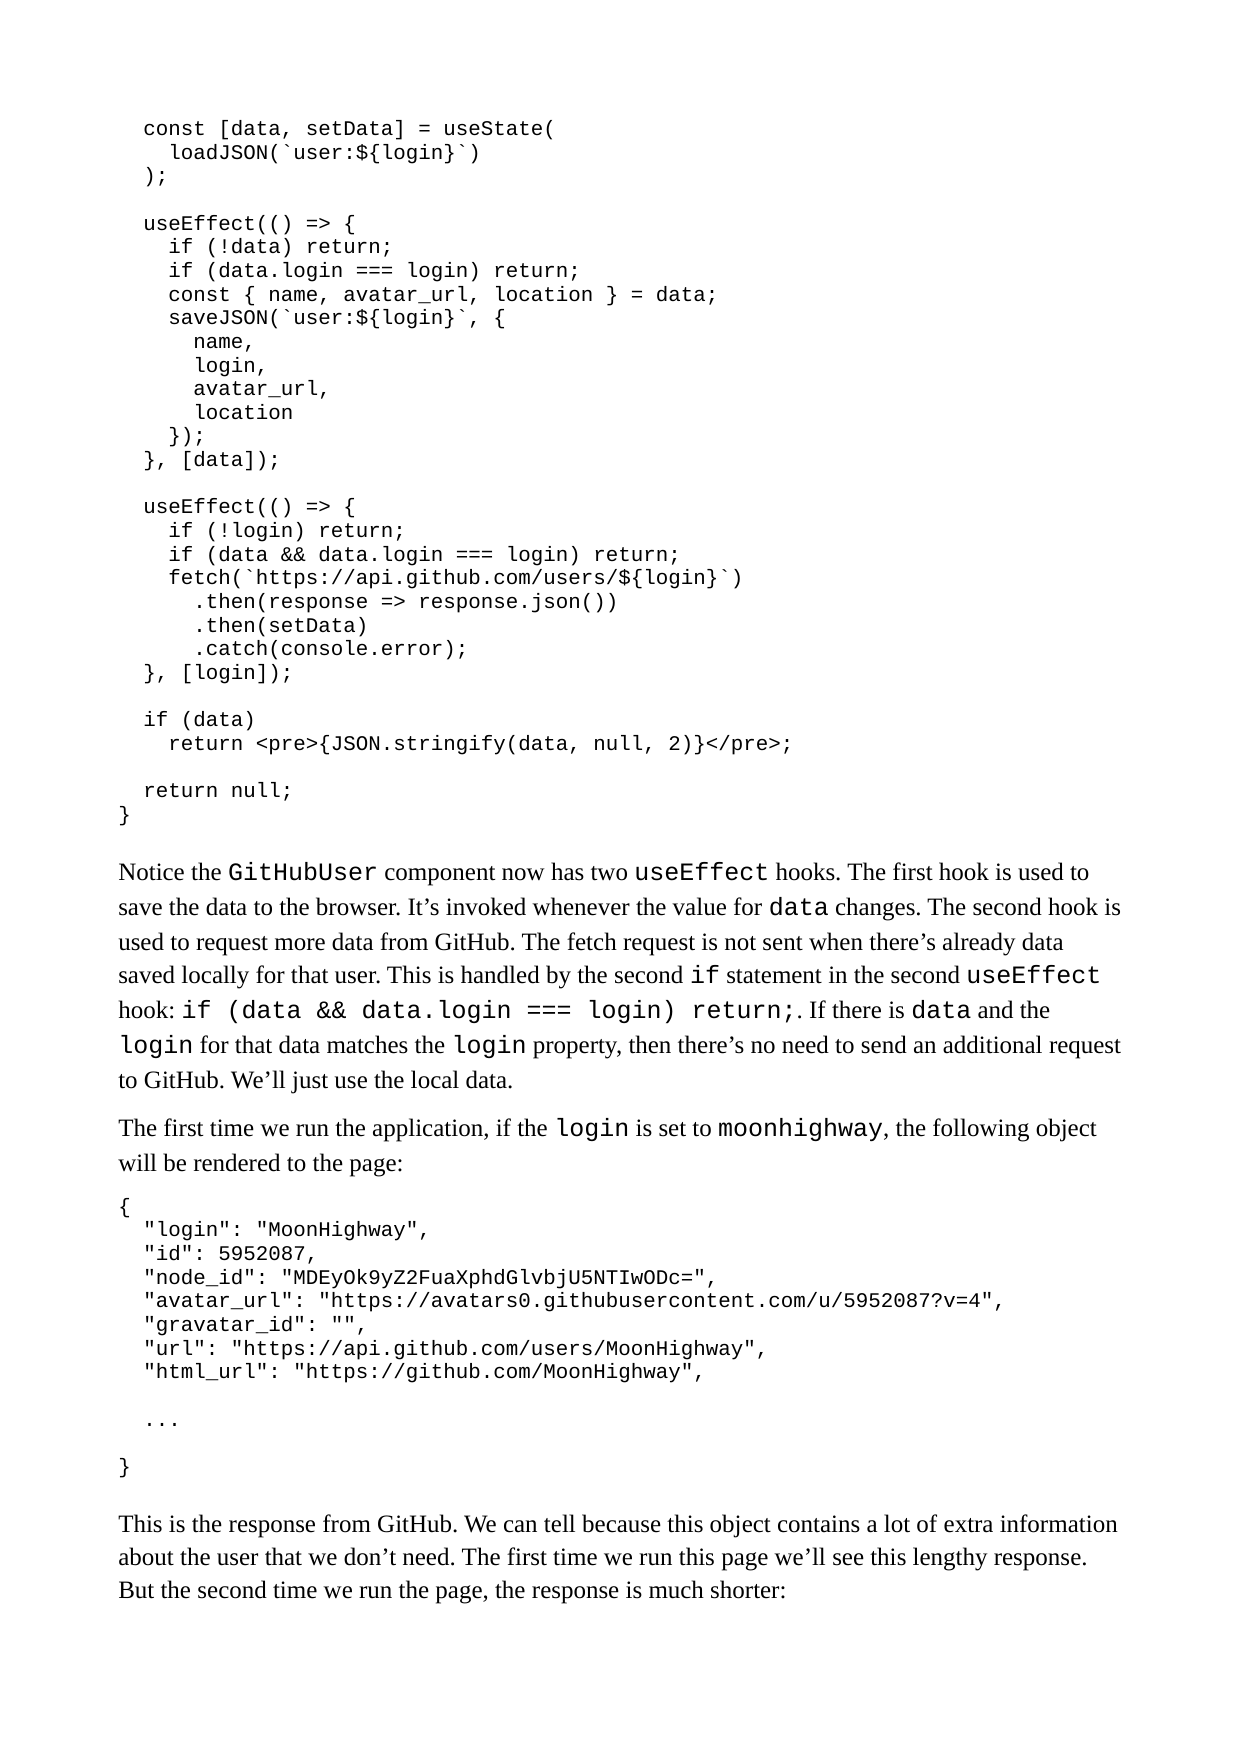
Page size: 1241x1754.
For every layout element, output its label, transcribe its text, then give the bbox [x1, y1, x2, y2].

text } [118, 804, 1122, 827]
text { [118, 1196, 1122, 1219]
text useEffect(() => { [118, 213, 1122, 236]
text return <pre>{JSON.stringify(data, null, 2)}</pre>; [118, 733, 1122, 757]
text if (data && data.login === login) return; [118, 544, 1122, 567]
text }); [118, 426, 1122, 449]
text return null; [118, 780, 1122, 804]
text }, [login]); [118, 662, 1122, 686]
text saveJSON(`user:${login}`, { [118, 307, 1122, 331]
text "avatar_url": "https://avatars0.githubusercontent.com/u/5952087?v=4", [118, 1290, 1122, 1314]
text const { name, avatar_url, location } = data; [118, 284, 1122, 307]
text "html_url": "https://github.com/MoonHighway", [118, 1361, 1122, 1385]
text } [118, 1456, 1122, 1479]
text login, [118, 354, 1122, 378]
text if (!login) return; [118, 520, 1122, 544]
text useEffect(() => { [118, 496, 1122, 520]
text "url": "https://api.github.com/users/MoonHighway", [118, 1338, 1122, 1361]
text location [118, 402, 1122, 426]
text name, [118, 331, 1122, 354]
text avatar_url, [118, 378, 1122, 402]
text .then(response => response.json()) [118, 591, 1122, 615]
text .catch(console.error); [118, 638, 1122, 662]
text The first time we run the application, if the login is set to moonhighway, the following object will be rendered to the page: [118, 1113, 1122, 1177]
text ... [118, 1409, 1122, 1432]
text Notice the GitHubUser component now has two useEffect hooks. The first hook is used to save the data to the browser. It’s invoked whenever the value for data changes. The second hook is used to request more data from GitHub. The fetch request is not sent when there’s already data saved locally for that user. This is handled by the second if statement in the second useEffect hook: if (data && data.login === login) return;. If there is data and the login for that data matches the login property, then there’s no need to send an additional request to GitHub. We’ll just use the local data. [118, 857, 1122, 1094]
text if (data) [118, 709, 1122, 733]
text if (!data) return; [118, 236, 1122, 260]
text if (data.login === login) return; [118, 260, 1122, 284]
text "gravatar_id": "", [118, 1314, 1122, 1338]
text "node_id": "MDEyOk9yZ2FuaXphdGlvbjU5NTIwODc=", [118, 1267, 1122, 1290]
text ); [118, 165, 1122, 189]
text fetch(`https://api.github.com/users/${login}`) [118, 567, 1122, 591]
text This is the response from GitHub. We can tell because this object contains a lot of extra information about the user that we don’t need. The first time we run this page we’ll see this lengthy response. But the second time we run the page, the response is much shorter: [118, 1509, 1122, 1604]
text }, [data]); [118, 449, 1122, 473]
text "id": 5952087, [118, 1243, 1122, 1267]
text const [data, setData] = useState( [118, 118, 1122, 142]
text loadJSON(`user:${login}`) [118, 142, 1122, 165]
text "login": "MoonHighway", [118, 1219, 1122, 1243]
text .then(setData) [118, 615, 1122, 638]
